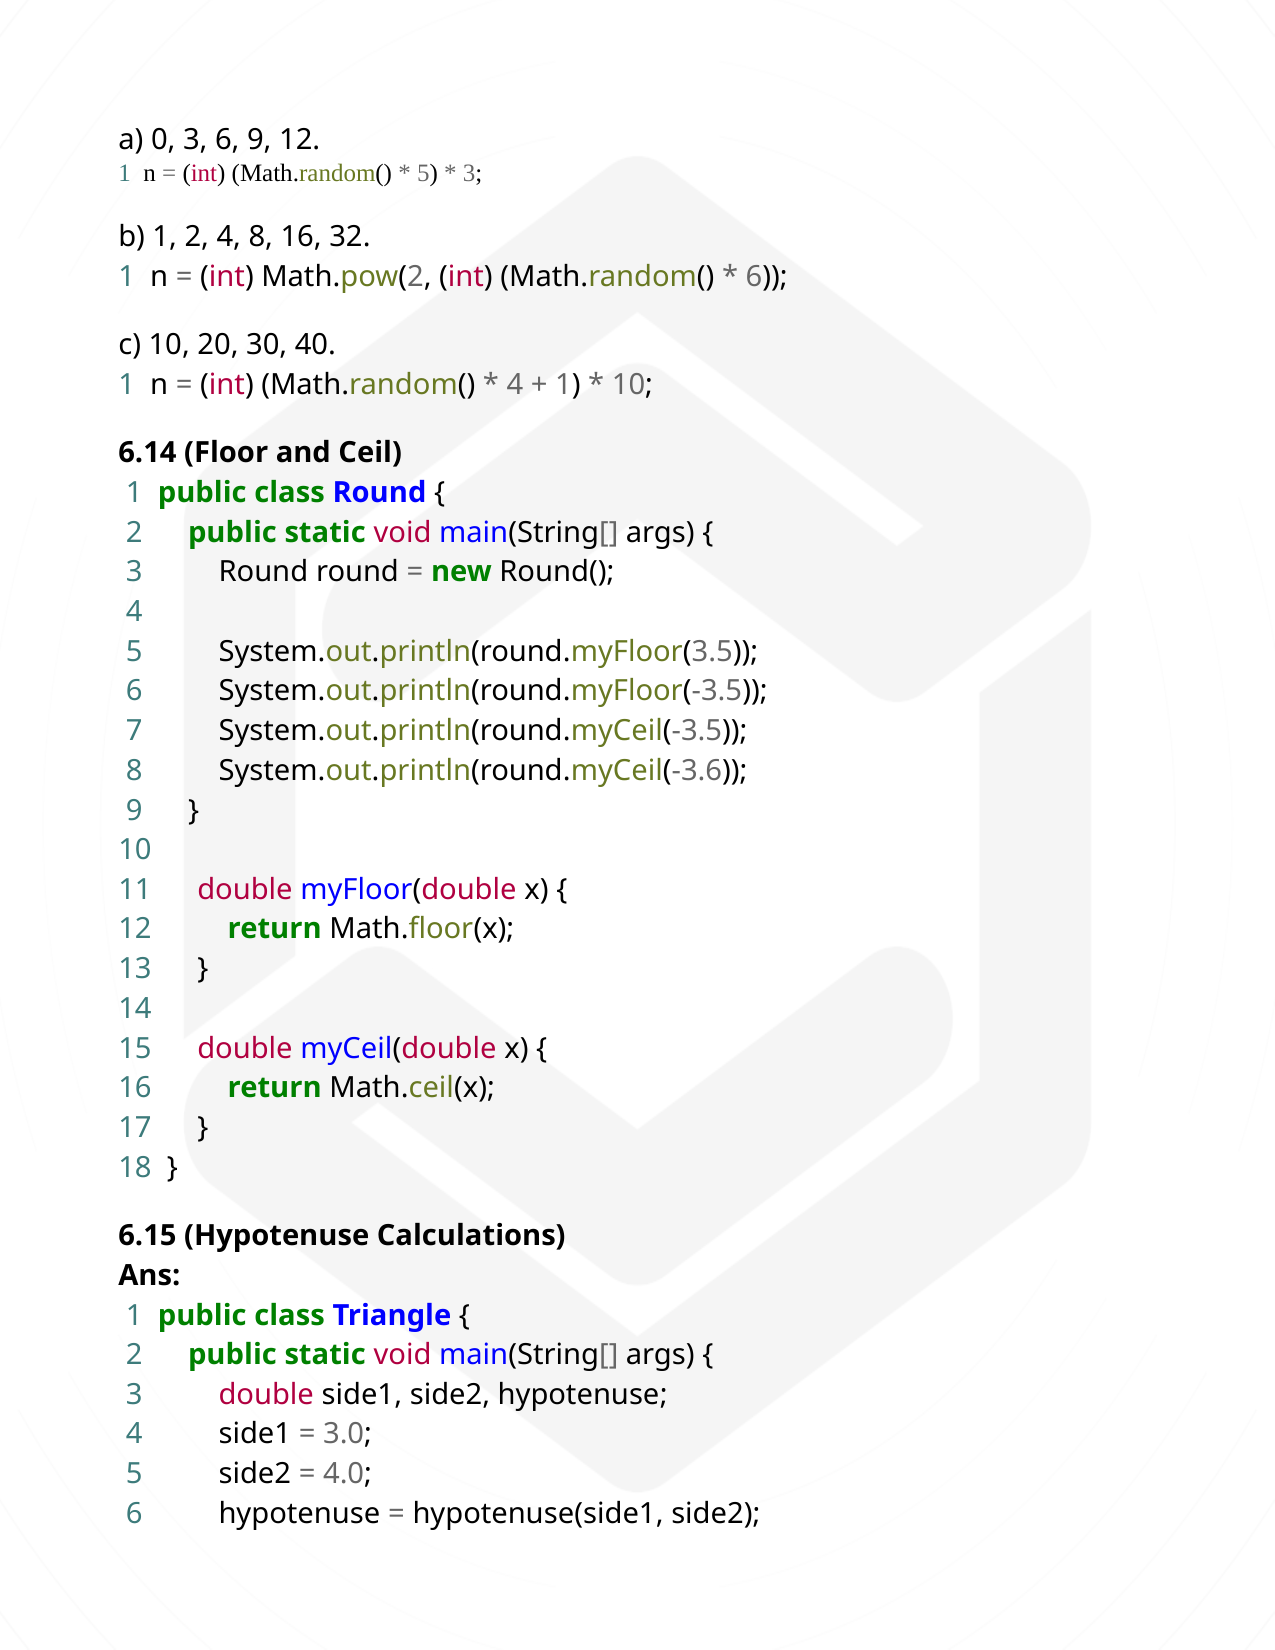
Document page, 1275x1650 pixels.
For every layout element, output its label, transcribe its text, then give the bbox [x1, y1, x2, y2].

text 1 n = (int) (Math.random() * 4 + 1) * 10; [118, 363, 1157, 403]
text 6 System.out.println(round.myFloor(-3.5)); [118, 670, 1157, 709]
text 14 [118, 987, 1157, 1027]
text 1 n = (int) Math.pow(2, (int) (Math.random() * 6)); [118, 255, 1157, 295]
text 12 return Math.floor(x); [118, 908, 1157, 947]
text 4 side1 = 3.0; [118, 1413, 1157, 1452]
text c) 10, 20, 30, 40. [118, 323, 1157, 363]
text b) 1, 2, 4, 8, 16, 32. [118, 215, 1157, 255]
text 9 } [118, 789, 1157, 828]
text 2 public static void main(String[] args) { [118, 1333, 1157, 1373]
text 5 side2 = 4.0; [118, 1452, 1157, 1492]
text 2 public static void main(String[] args) { [118, 511, 1157, 551]
text 3 double side1, side2, hypotenuse; [118, 1373, 1157, 1413]
text 6.14 (Floor and Ceil) [118, 432, 1157, 471]
text 10 [118, 828, 1157, 868]
text 6 hypotenuse = hypotenuse(side1, side2); [118, 1492, 1157, 1532]
text 11 double myFloor(double x) { [118, 868, 1157, 908]
text 15 double myCeil(double x) { [118, 1027, 1157, 1067]
text 5 System.out.println(round.myFloor(3.5)); [118, 630, 1157, 670]
text 7 System.out.println(round.myCeil(-3.5)); [118, 709, 1157, 749]
text 6.15 (Hypotenuse Calculations) [118, 1214, 1157, 1254]
text 13 } [118, 947, 1157, 987]
text 16 return Math.ceil(x); [118, 1067, 1157, 1106]
text 4 [118, 590, 1157, 630]
text 3 Round round = new Round(); [118, 551, 1157, 590]
text Ans: [118, 1254, 1157, 1294]
text 8 System.out.println(round.myCeil(-3.6)); [118, 749, 1157, 789]
text a) 0, 3, 6, 9, 12. [118, 118, 1157, 158]
text 17 } [118, 1106, 1157, 1146]
text 1 public class Round { [118, 471, 1157, 511]
text 1 public class Triangle { [118, 1294, 1157, 1333]
text 18 } [118, 1146, 1157, 1186]
text 1 n = (int) (Math.random() * 5) * 3; [118, 158, 1157, 187]
